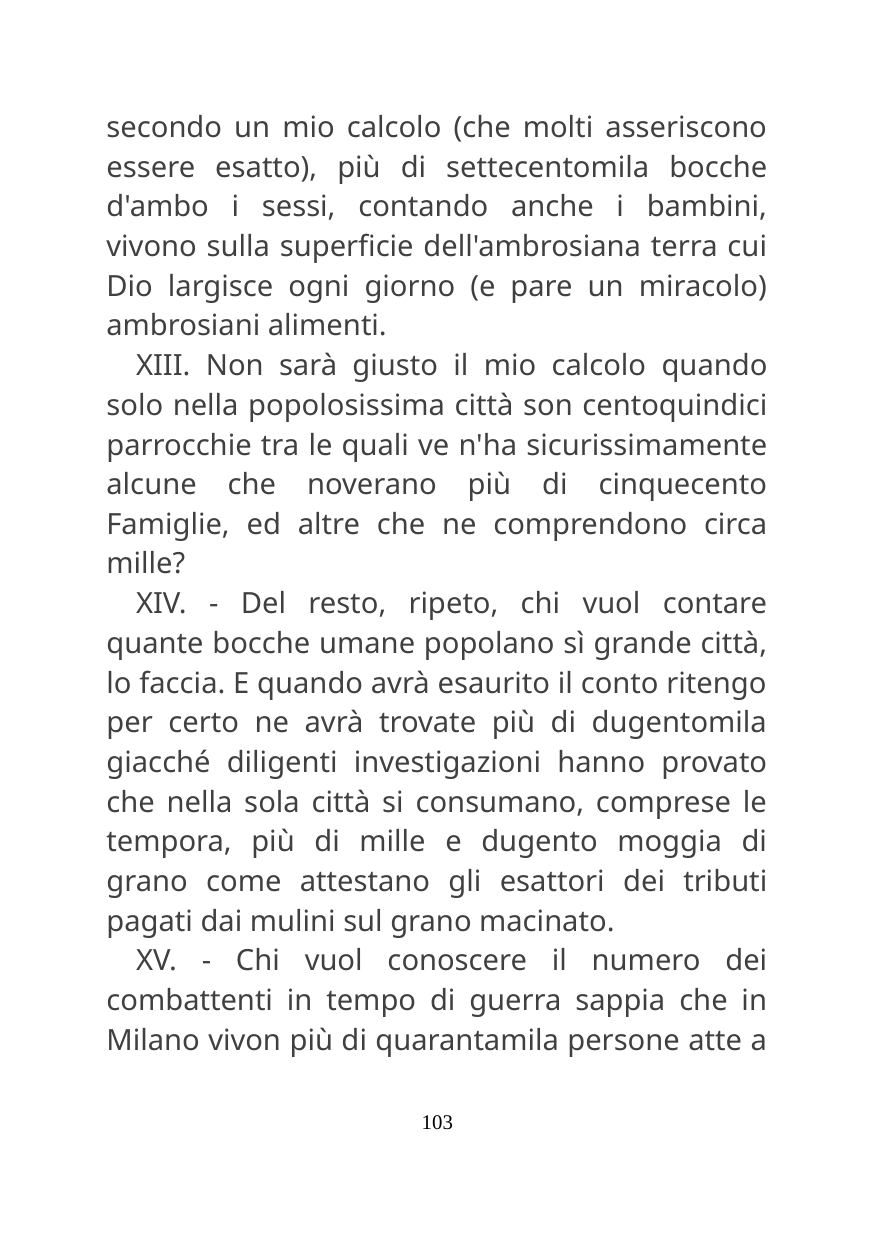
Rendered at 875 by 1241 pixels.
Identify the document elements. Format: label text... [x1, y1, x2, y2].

text XIV. - Del resto, ripeto, chi vuol contare quante bocche umane popolano sì grande città, lo faccia. E quando avrà esaurito il conto ritengo per certo ne avrà trovate più di dugentomila giacché diligenti investigazioni hanno provato che nella sola città si consumano, comprese le tempora, più di mille e dugento moggia di grano come attestano gli esattori dei tributi pagati dai mulini sul grano macinato. [106, 582, 768, 940]
text secondo un mio calcolo (che molti asseriscono essere esatto), più di settecentomila bocche d'ambo i sessi, contando anche i bambini, vivono sulla superficie dell'ambrosiana terra cui Dio largisce ogni giorno (e pare un miracolo) ambrosiani alimenti. [106, 106, 768, 344]
text XV. - Chi vuol conoscere il numero dei combattenti in tempo di guerra sappia che in Milano vivon più di quarantamila persone atte a [106, 940, 768, 1059]
text XIII. Non sarà giusto il mio calcolo quando solo nella popolosissima città son centoquindici parrocchie tra le quali ve n'ha sicurissimamente alcune che noverano più di cinquecento Famiglie, ed altre che ne comprendono circa mille? [106, 344, 768, 582]
